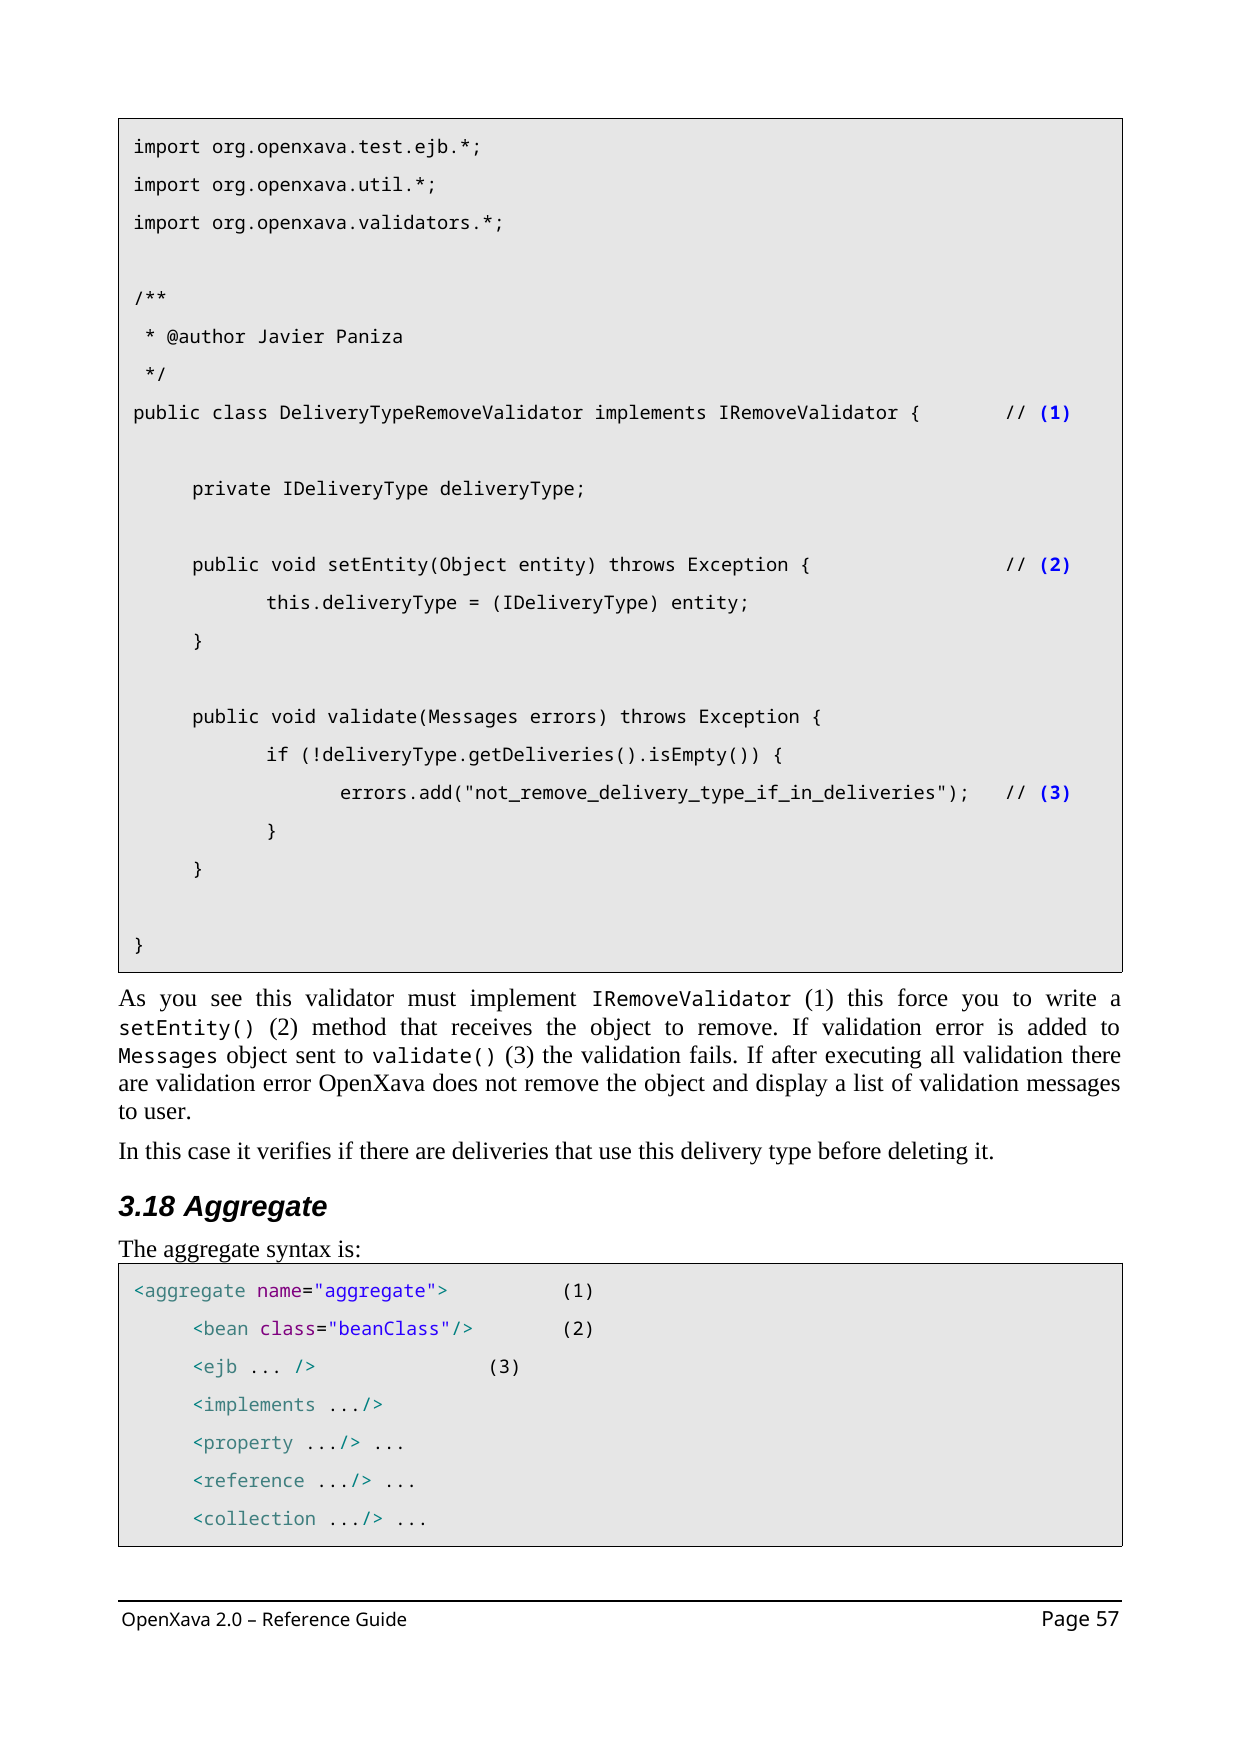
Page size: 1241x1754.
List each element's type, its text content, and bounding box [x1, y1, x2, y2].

text <bean class="beanClass"/> (2) [119, 1301, 1122, 1339]
text public void validate(Messages errors) throws Exception { [119, 688, 1122, 726]
text public void setEntity(Object entity) throws Exception { // (2) [119, 536, 1122, 574]
text public class DeliveryTypeRemoveValidator implements IRemoveValidator { // (1) [119, 384, 1122, 422]
text As you see this validator must implement IRemoveValidator (1) this force you to write a setEntity() (2) method that receives the object to remove. If validation error is added to Messages object sent to validate() (3) the validation fails. If after executing all validation there are validation error OpenXava does not remove the object and display a list of validation messages to user. [118, 984, 1122, 1124]
text import org.openxava.validators.*; [119, 194, 1122, 232]
text if (!deliveryType.getDeliveries().isEmpty()) { [119, 726, 1122, 764]
text <aggregate name="aggregate"> (1) [119, 1264, 1122, 1301]
text */ [119, 346, 1122, 384]
text } [119, 917, 1122, 972]
text this.deliveryType = (IDeliveryType) entity; [119, 574, 1122, 612]
text <implements .../> [119, 1377, 1122, 1415]
text private IDeliveryType deliveryType; [119, 460, 1122, 498]
text } [119, 841, 1122, 878]
text <collection .../> ... [119, 1491, 1122, 1546]
text /** [119, 270, 1122, 308]
text <property .../> ... [119, 1415, 1122, 1453]
text import org.openxava.util.*; [119, 156, 1122, 194]
text <reference .../> ... [119, 1453, 1122, 1491]
text } [119, 612, 1122, 650]
text } [119, 802, 1122, 841]
text errors.add("not_remove_delivery_type_if_in_deliveries"); // (3) [119, 764, 1122, 802]
text import org.openxava.test.ejb.*; [119, 119, 1122, 156]
text The aggregate syntax is: [118, 1235, 1122, 1263]
subtitle Aggregate [118, 1190, 1122, 1222]
text * @author Javier Paniza [119, 308, 1122, 346]
text In this case it verifies if there are deliveries that use this delivery type before deleting it. [118, 1137, 1122, 1165]
text <ejb ... /> (3) [119, 1339, 1122, 1377]
